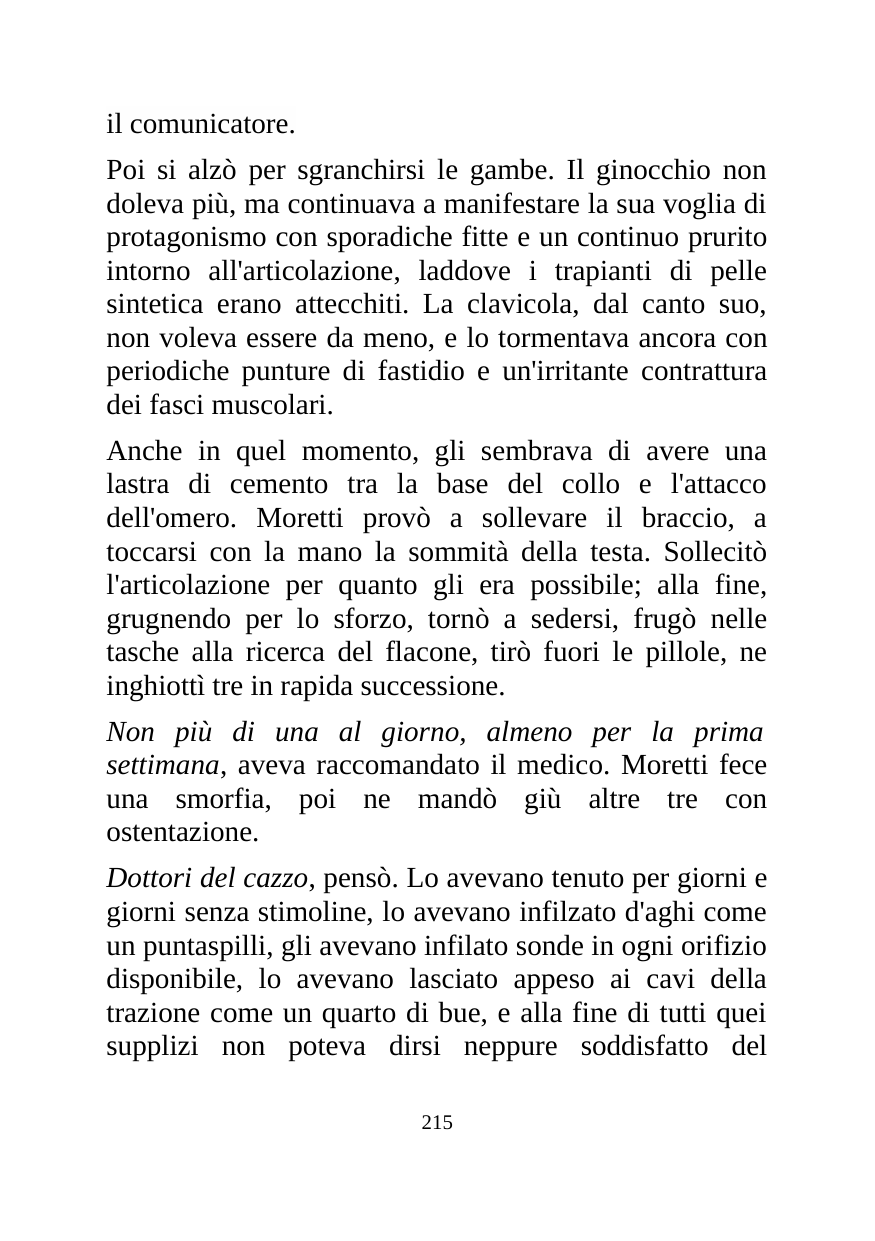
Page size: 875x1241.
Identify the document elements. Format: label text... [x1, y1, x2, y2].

text Poi si alzò per sgranchirsi le gambe. Il ginocchio non doleva più, ma continuava a manifestare la sua voglia di protagonismo con sporadiche fitte e un continuo prurito intorno all'articolazione, laddove i trapianti di pelle sintetica erano attecchiti. La clavicola, dal canto suo, non voleva essere da meno, e lo tormentava ancora con periodiche punture di fastidio e un'irritante contrattura dei fasci muscolari. [106, 152, 768, 421]
text Dottori del cazzo, pensò. Lo avevano tenuto per giorni e giorni senza stimoline, lo avevano infilzato d'aghi come un puntaspilli, gli avevano infilato sonde in ogni orifizio disponibile, lo avevano lasciato appeso ai cavi della trazione come un quarto di bue, e alla fine di tutti quei supplizi non poteva dirsi neppure soddisfatto del [106, 861, 768, 1062]
text Non più di una al giorno, almeno per la prima settimana, aveva raccomandato il medico. Moretti fece una smorfia, poi ne mandò giù altre tre con ostentazione. [106, 714, 768, 848]
text Anche in quel momento, gli sembrava di avere una lastra di cemento tra la base del collo e l'attacco dell'omero. Moretti provò a sollevare il braccio, a toccarsi con la mano la sommità della testa. Sollecitò l'articolazione per quanto gli era possibile; alla fine, grugnendo per lo sforzo, tornò a sedersi, frugò nelle tasche alla ricerca del flacone, tirò fuori le pillole, ne inghiottì tre in rapida successione. [106, 433, 768, 701]
text il comunicatore. [106, 106, 768, 140]
